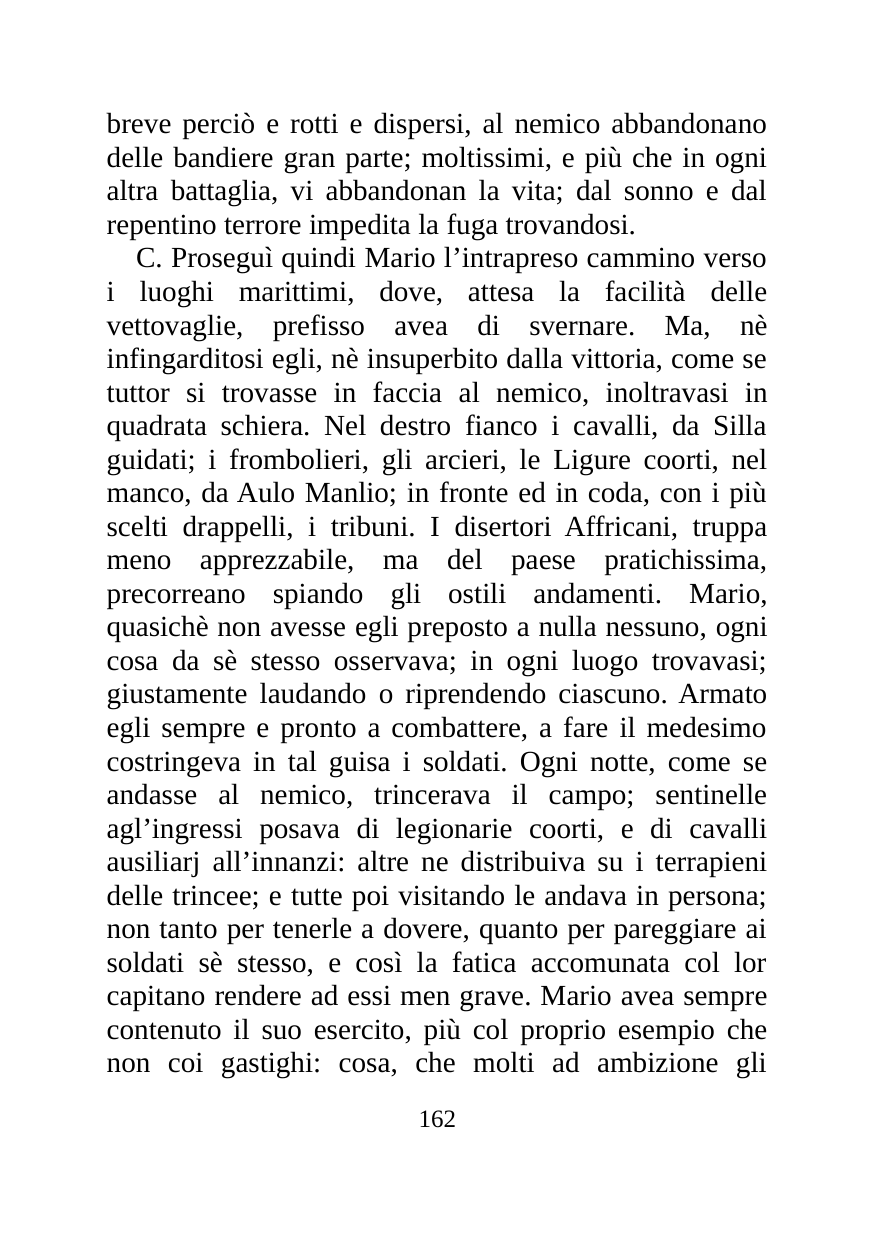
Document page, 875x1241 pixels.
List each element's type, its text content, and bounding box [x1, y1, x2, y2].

text breve perciò e rotti e dispersi, al nemico abbandonano delle bandiere gran parte; moltissimi, e più che in ogni altra battaglia, vi abbandonan la vita; dal sonno e dal repentino terrore impedita la fuga trovandosi. [106, 106, 768, 241]
text C. Proseguì quindi Mario l’intrapreso cammino verso i luoghi marittimi, dove, attesa la facilità delle vettovaglie, prefisso avea di svernare. Ma, nè infingarditosi egli, nè insuperbito dalla vittoria, come se tuttor si trovasse in faccia al nemico, inoltravasi in quadrata schiera. Nel destro fianco i cavalli, da Silla guidati; i frombolieri, gli arcieri, le Ligure coorti, nel manco, da Aulo Manlio; in fronte ed in coda, con i più scelti drappelli, i tribuni. I disertori Affricani, truppa meno apprezzabile, ma del paese pratichissima, precorreano spiando gli ostili andamenti. Mario, quasichè non avesse egli preposto a nulla nessuno, ogni cosa da sè stesso osservava; in ogni luogo trovavasi; giustamente laudando o riprendendo ciascuno. Armato egli sempre e pronto a combattere, a fare il medesimo costringeva in tal guisa i soldati. Ogni notte, come se andasse al nemico, trincerava il campo; sentinelle agl’ingressi posava di legionarie coorti, e di cavalli ausiliarj all’innanzi: altre ne distribuiva su i terrapieni delle trincee; e tutte poi visitando le andava in persona; non tanto per tenerle a dovere, quanto per pareggiare ai soldati sè stesso, e così la fatica accomunata col lor capitano rendere ad essi men grave. Mario avea sempre contenuto il suo esercito, più col proprio esempio che non coi gastighi: cosa, che molti ad ambizione gli [106, 241, 768, 1079]
